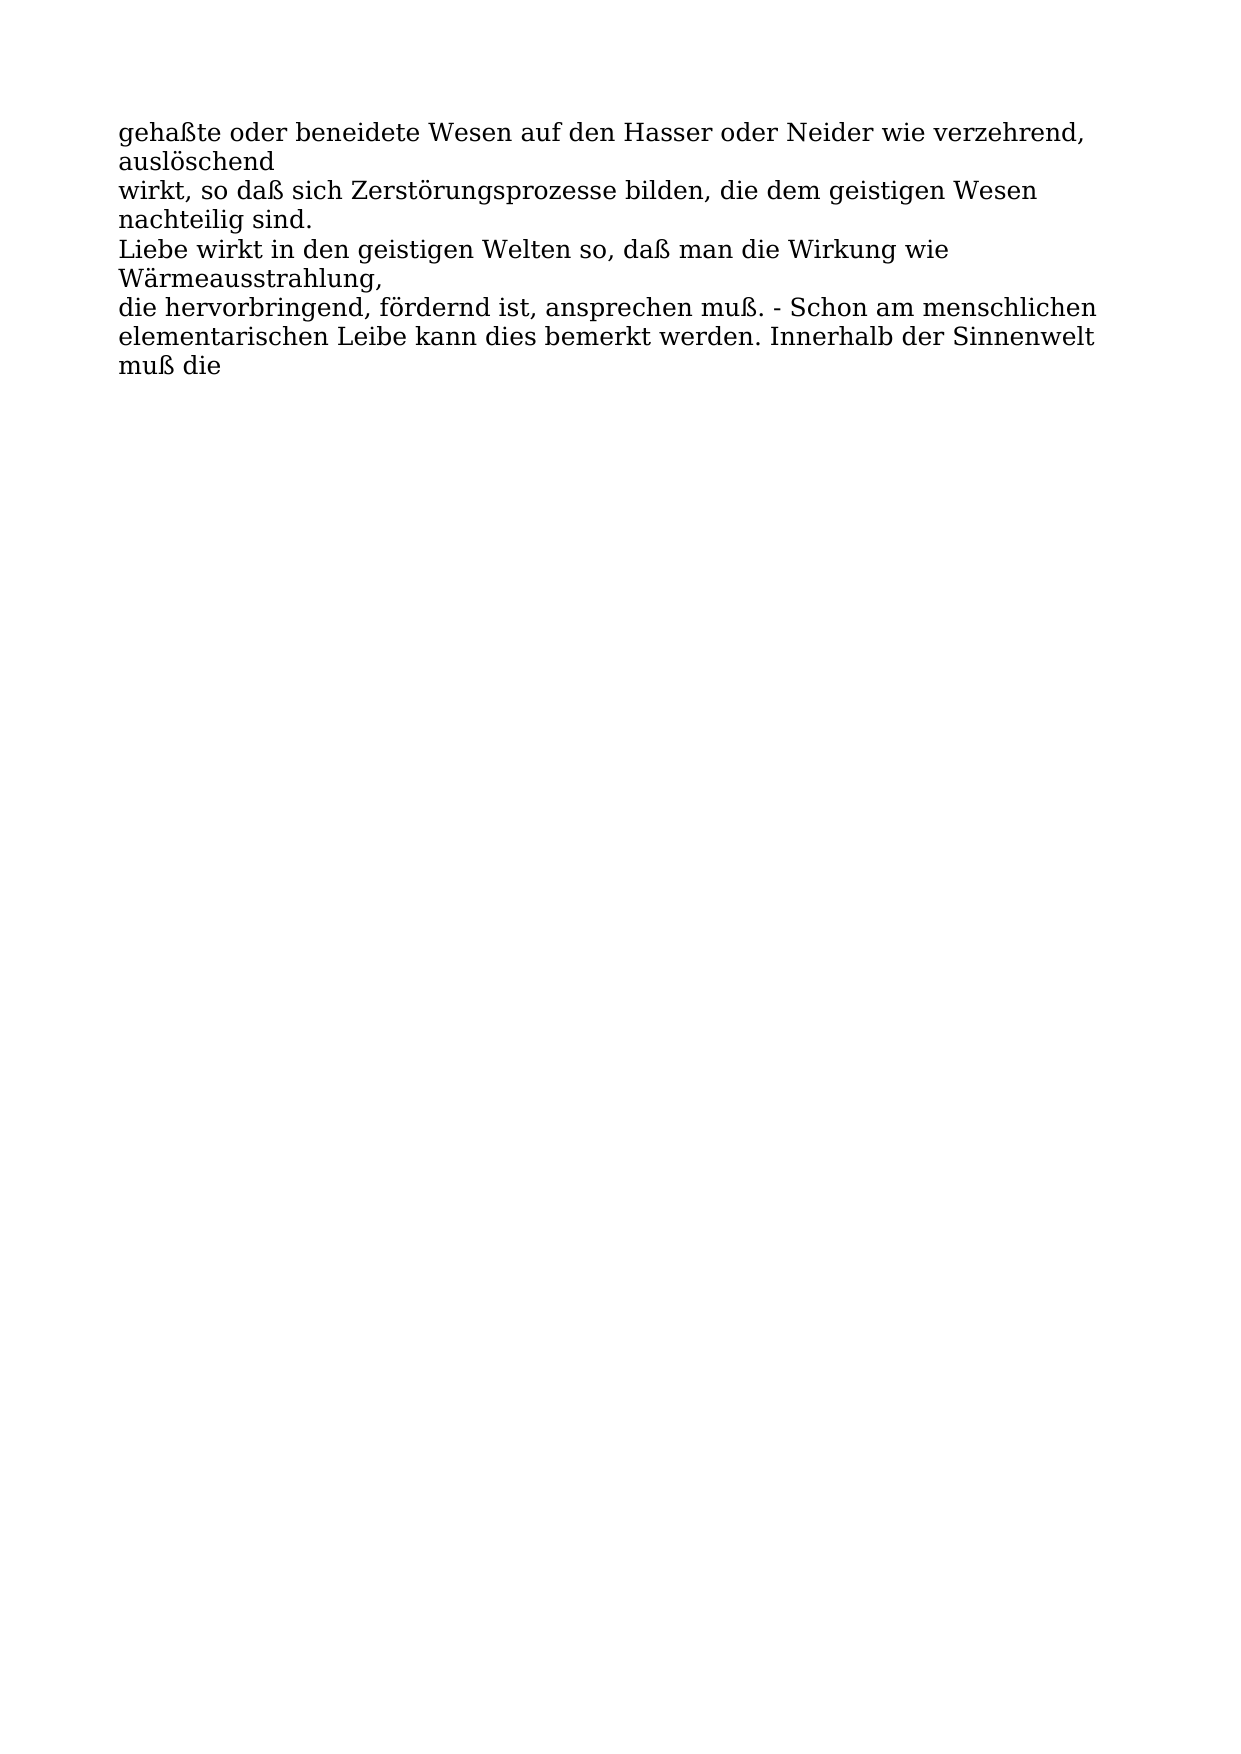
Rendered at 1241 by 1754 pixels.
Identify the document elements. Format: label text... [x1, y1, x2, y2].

text elementarischen Leibe kann dies bemerkt werden. Innerhalb der Sinnenwelt muß die [118, 322, 1122, 381]
text Liebe wirkt in den geistigen Welten so, daß man die Wirkung wie Wärmeausstrahlung, [118, 235, 1122, 293]
text gehaßte oder beneidete Wesen auf den Hasser oder Neider wie verzehrend, auslöschend [118, 118, 1122, 176]
text die hervorbringend, fördernd ist, ansprechen muß. - Schon am menschlichen [118, 293, 1122, 322]
text wirkt, so daß sich Zerstörungsprozesse bilden, die dem geistigen Wesen nachteilig sind. [118, 176, 1122, 235]
